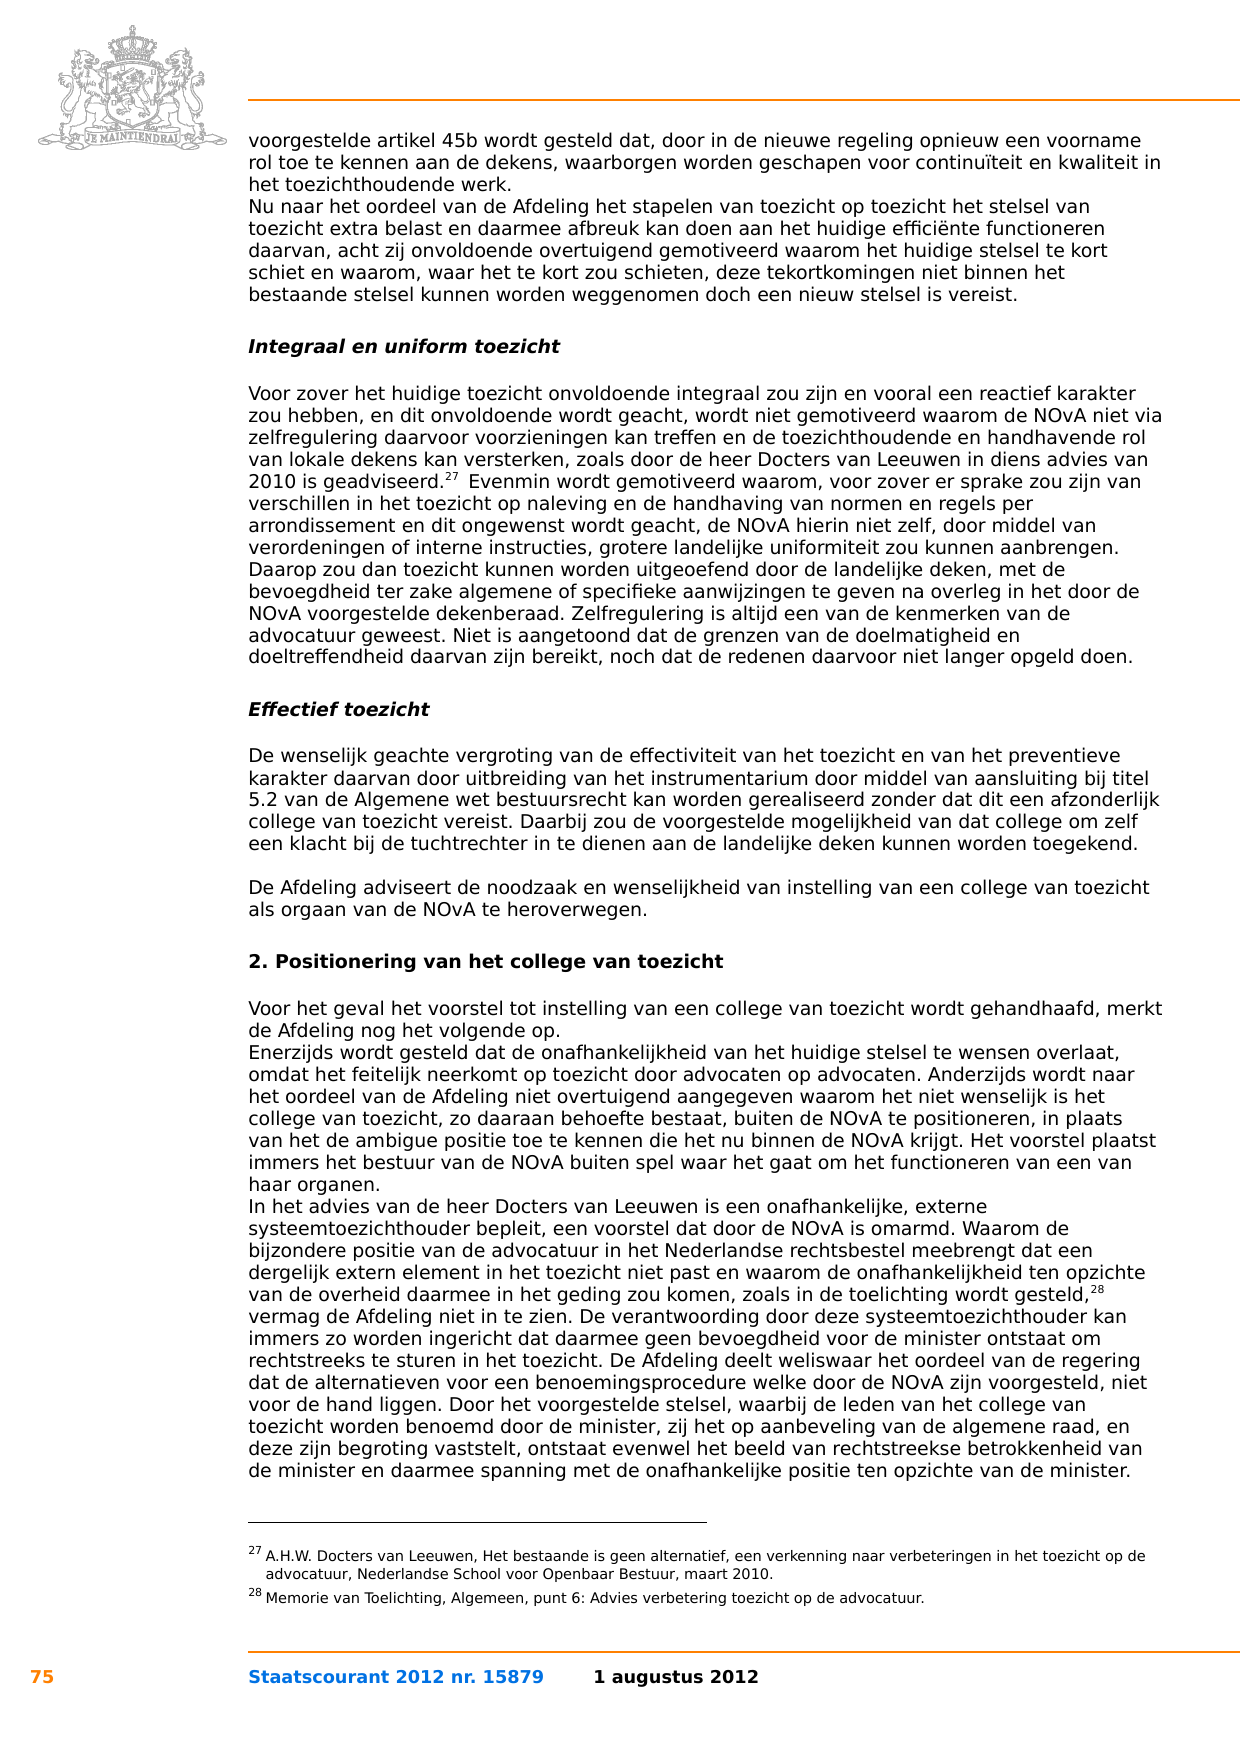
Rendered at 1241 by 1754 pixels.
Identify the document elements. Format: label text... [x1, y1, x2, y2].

picture [38, 25, 227, 150]
text voorgestelde artikel 45b wordt gesteld dat, door in de nieuwe regeling opnieuw een voorname rol toe te kennen aan de dekens, waarborgen worden geschapen voor continuïteit en kwaliteit in het toezichthoudende werk. [248, 130, 1163, 196]
text Voor zover het huidige toezicht onvoldoende integraal zou zijn en vooral een reactief karakter zou hebben, en dit onvoldoende wordt geacht, wordt niet gemotiveerd waarom de NOvA niet via zelfregulering daarvoor voorzieningen kan treffen en de toezichthoudende en handhavende rol van lokale dekens kan versterken, zoals door de heer Docters van Leeuwen in diens advies van 2010 is geadviseerd. Evenmin wordt gemotiveerd waarom, voor zover er sprake zou zijn van verschillen in het toezicht op naleving en de handhaving van normen en regels per arrondissement en dit ongewenst wordt geacht, de NOvA hierin niet zelf, door middel van verordeningen of interne instructies, grotere landelijke uniformiteit zou kunnen aanbrengen. Daarop zou dan toezicht kunnen worden uitgeoefend door de landelijke deken, met de bevoegdheid ter zake algemene of specifieke aanwijzingen te geven na overleg in het door de NOvA voorgestelde dekenberaad. Zelfregulering is altijd een van de kenmerken van de advocatuur geweest. Niet is aangetoond dat de grenzen van de doelmatigheid en doeltreffendheid daarvan zijn bereikt, noch dat de redenen daarvoor niet langer opgeld doen. [248, 383, 1163, 668]
text Memorie van Toelichting, Algemeen, punt 6: Advies verbetering toezicht op de advocatuur. [248, 1586, 1163, 1608]
text Voor het geval het voorstel tot instelling van een college van toezicht wordt gehandhaafd, merkt de Afdeling nog het volgende op. [248, 998, 1163, 1042]
subtitle Integraal en uniform toezicht [248, 336, 1163, 358]
text A.H.W. Docters van Leeuwen, Het bestaande is geen alternatief, een verkenning naar verbeteringen in het toezicht op de advocatuur, Nederlandse School voor Openbaar Bestuur, maart 2010. [248, 1544, 1163, 1583]
subtitle 2. Positionering van het college van toezicht [248, 951, 1163, 973]
subtitle Effectief toezicht [248, 698, 1163, 720]
text Nu naar het oordeel van de Afdeling het stapelen van toezicht op toezicht het stelsel van toezicht extra belast en daarmee afbreuk kan doen aan het huidige efficiënte functioneren daarvan, acht zij onvoldoende overtuigend gemotiveerd waarom het huidige stelsel te kort schiet en waarom, waar het te kort zou schieten, deze tekortkomingen niet binnen het bestaande stelsel kunnen worden weggenomen doch een nieuw stelsel is vereist. [248, 196, 1163, 306]
text In het advies van de heer Docters van Leeuwen is een onafhankelijke, externe systeemtoezichthouder bepleit, een voorstel dat door de NOvA is omarmd. Waarom de bijzondere positie van de advocatuur in het Nederlandse rechtsbestel meebrengt dat een dergelijk extern element in het toezicht niet past en waarom de onafhankelijkheid ten opzichte van de overheid daarmee in het geding zou komen, zoals in de toelichting wordt gesteld, vermag de Afdeling niet in te zien. De verantwoording door deze systeemtoezichthouder kan immers zo worden ingericht dat daarmee geen bevoegdheid voor de minister ontstaat om rechtstreeks te sturen in het toezicht. De Afdeling deelt weliswaar het oordeel van de regering dat de alternatieven voor een benoemingsprocedure welke door de NOvA zijn voorgesteld, niet voor de hand liggen. Door het voorgestelde stelsel, waarbij de leden van het college van toezicht worden benoemd door de minister, zij het op aanbeveling van de algemene raad, en deze zijn begroting vaststelt, ontstaat evenwel het beeld van rechtstreekse betrokkenheid van de minister en daarmee spanning met de onafhankelijke positie ten opzichte van de minister. [248, 1196, 1163, 1482]
text Enerzijds wordt gesteld dat de onafhankelijkheid van het huidige stelsel te wensen overlaat, omdat het feitelijk neerkomt op toezicht door advocaten op advocaten. Anderzijds wordt naar het oordeel van de Afdeling niet overtuigend aangegeven waarom het niet wenselijk is het college van toezicht, zo daaraan behoefte bestaat, buiten de NOvA te positioneren, in plaats van het de ambigue positie toe te kennen die het nu binnen de NOvA krijgt. Het voorstel plaatst immers het bestuur van de NOvA buiten spel waar het gaat om het functioneren van een van haar organen. [248, 1042, 1163, 1196]
text De Afdeling adviseert de noodzaak en wenselijkheid van instelling van een college van toezicht als orgaan van de NOvA te heroverwegen. [248, 877, 1163, 921]
text De wenselijk geachte vergroting van de effectiviteit van het toezicht en van het preventieve karakter daarvan door uitbreiding van het instrumentarium door middel van aansluiting bij titel 5.2 van de Algemene wet bestuursrecht kan worden gerealiseerd zonder dat dit een afzonderlijk college van toezicht vereist. Daarbij zou de voorgestelde mogelijkheid van dat college om zelf een klacht bij de tuchtrechter in te dienen aan de landelijke deken kunnen worden toegekend. [248, 745, 1163, 855]
